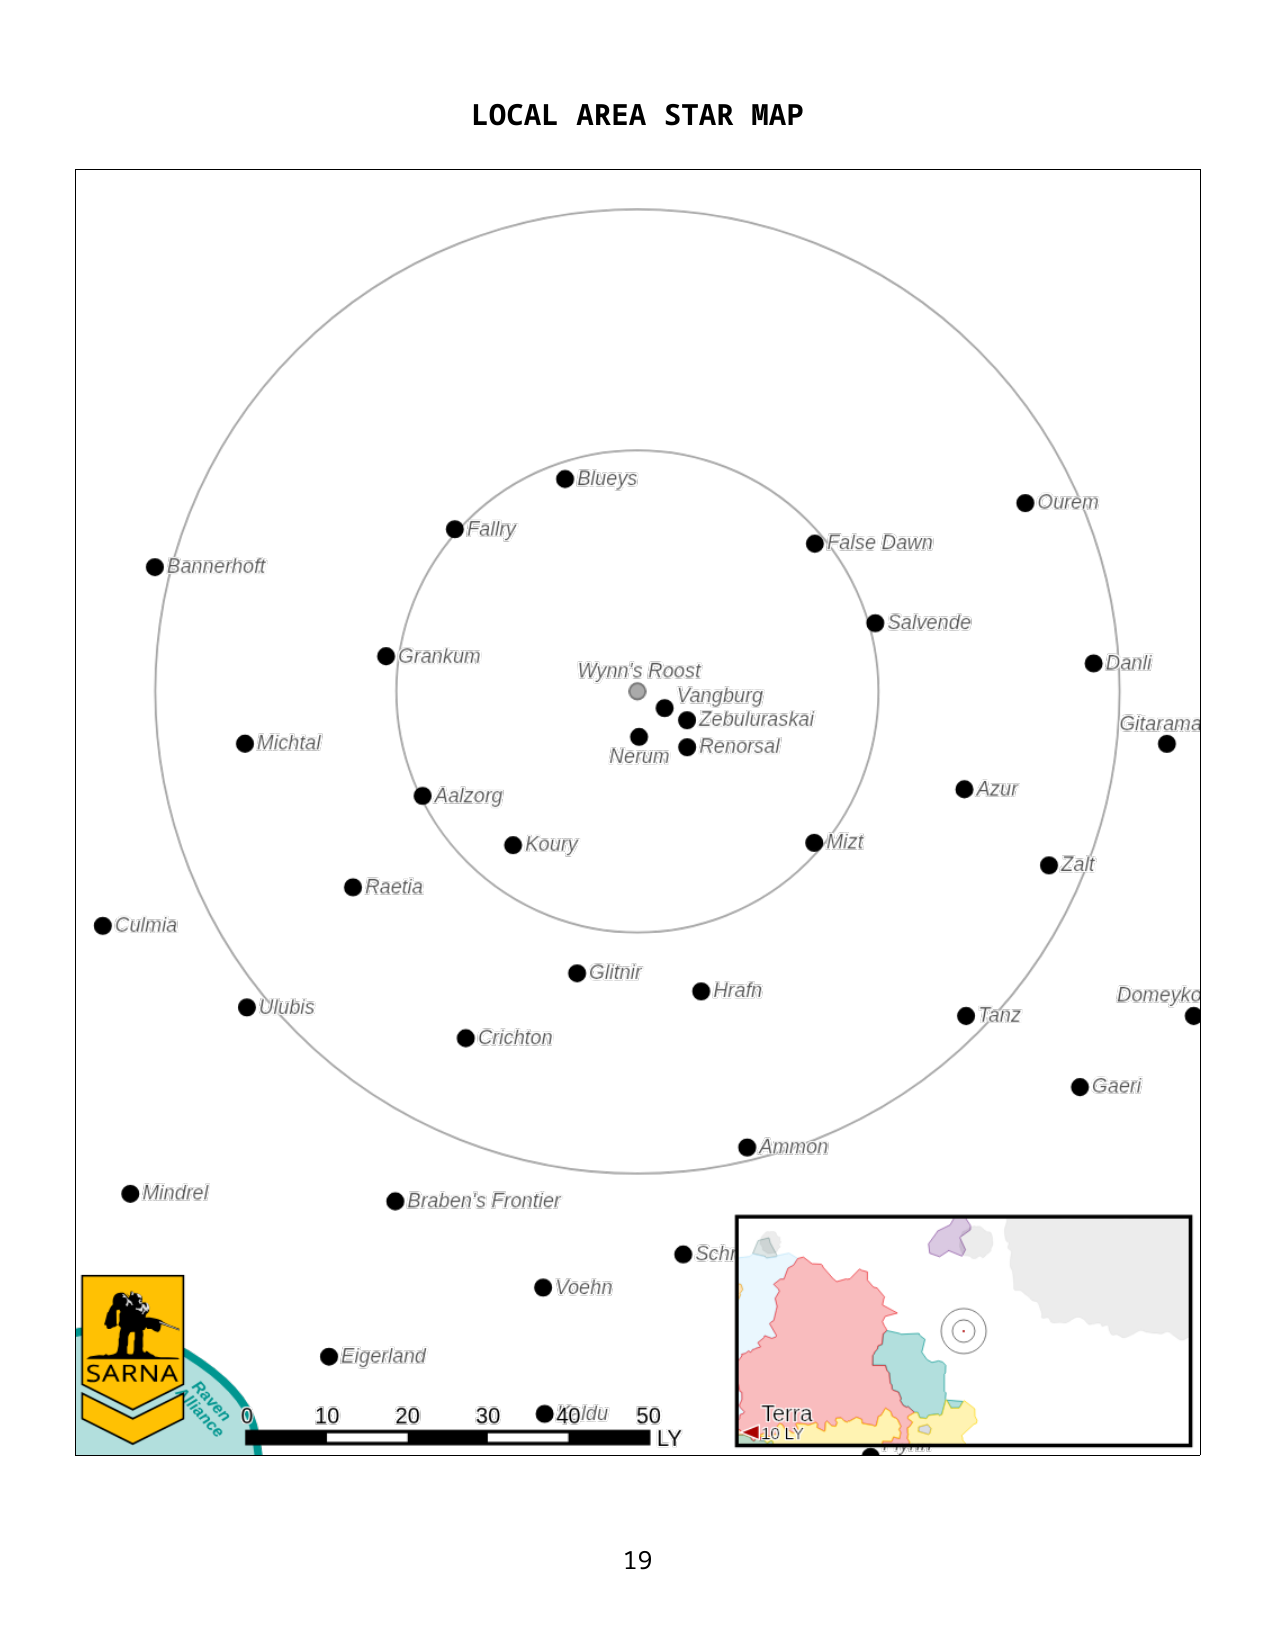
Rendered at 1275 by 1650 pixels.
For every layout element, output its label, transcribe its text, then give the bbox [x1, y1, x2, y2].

subtitle LOCAL AREA STAR MAP [73, 94, 1201, 134]
picture [76, 170, 1200, 1455]
